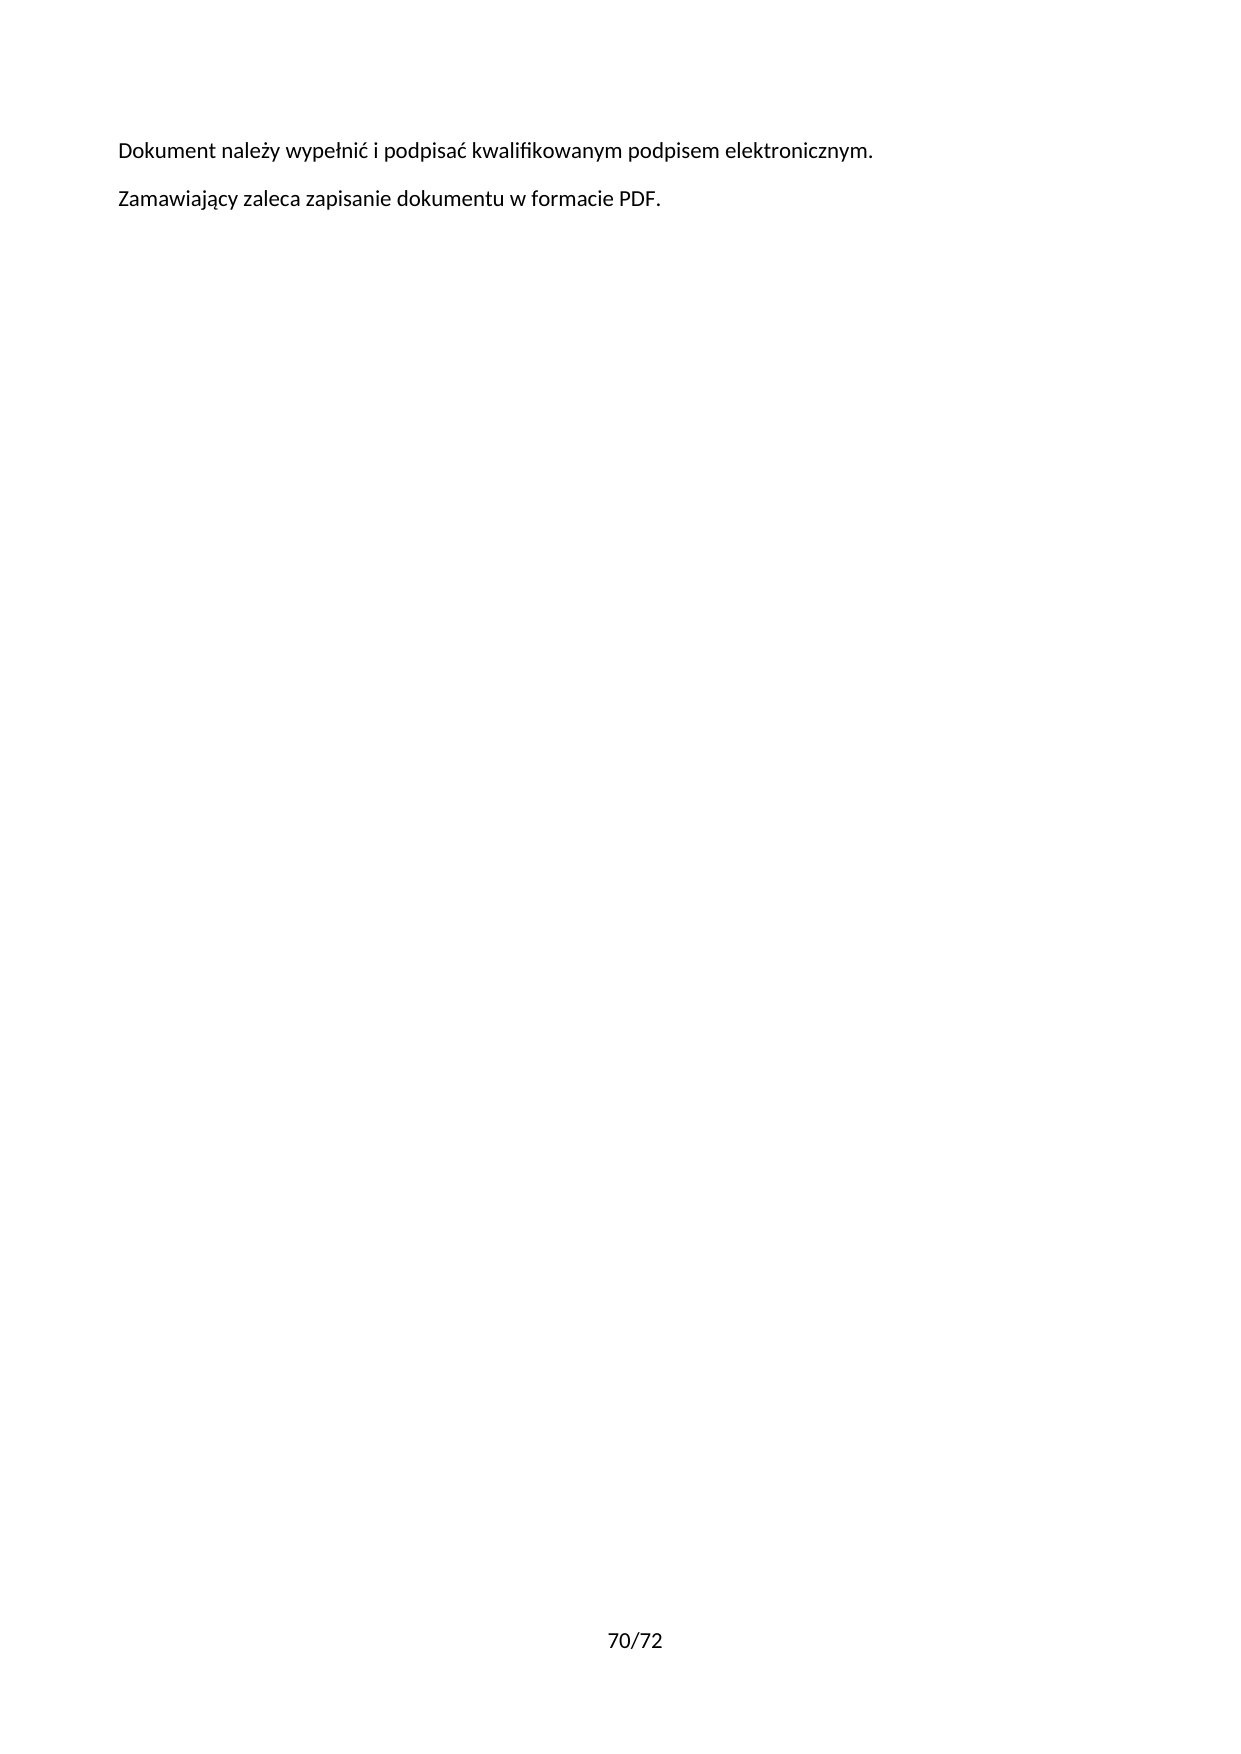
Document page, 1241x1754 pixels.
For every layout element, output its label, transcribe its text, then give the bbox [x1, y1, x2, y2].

text Zamawiający zaleca zapisanie dokumentu w formacie PDF. [118, 184, 1152, 212]
text Dokument należy wypełnić i podpisać kwalifikowanym podpisem elektronicznym. [118, 136, 1152, 164]
